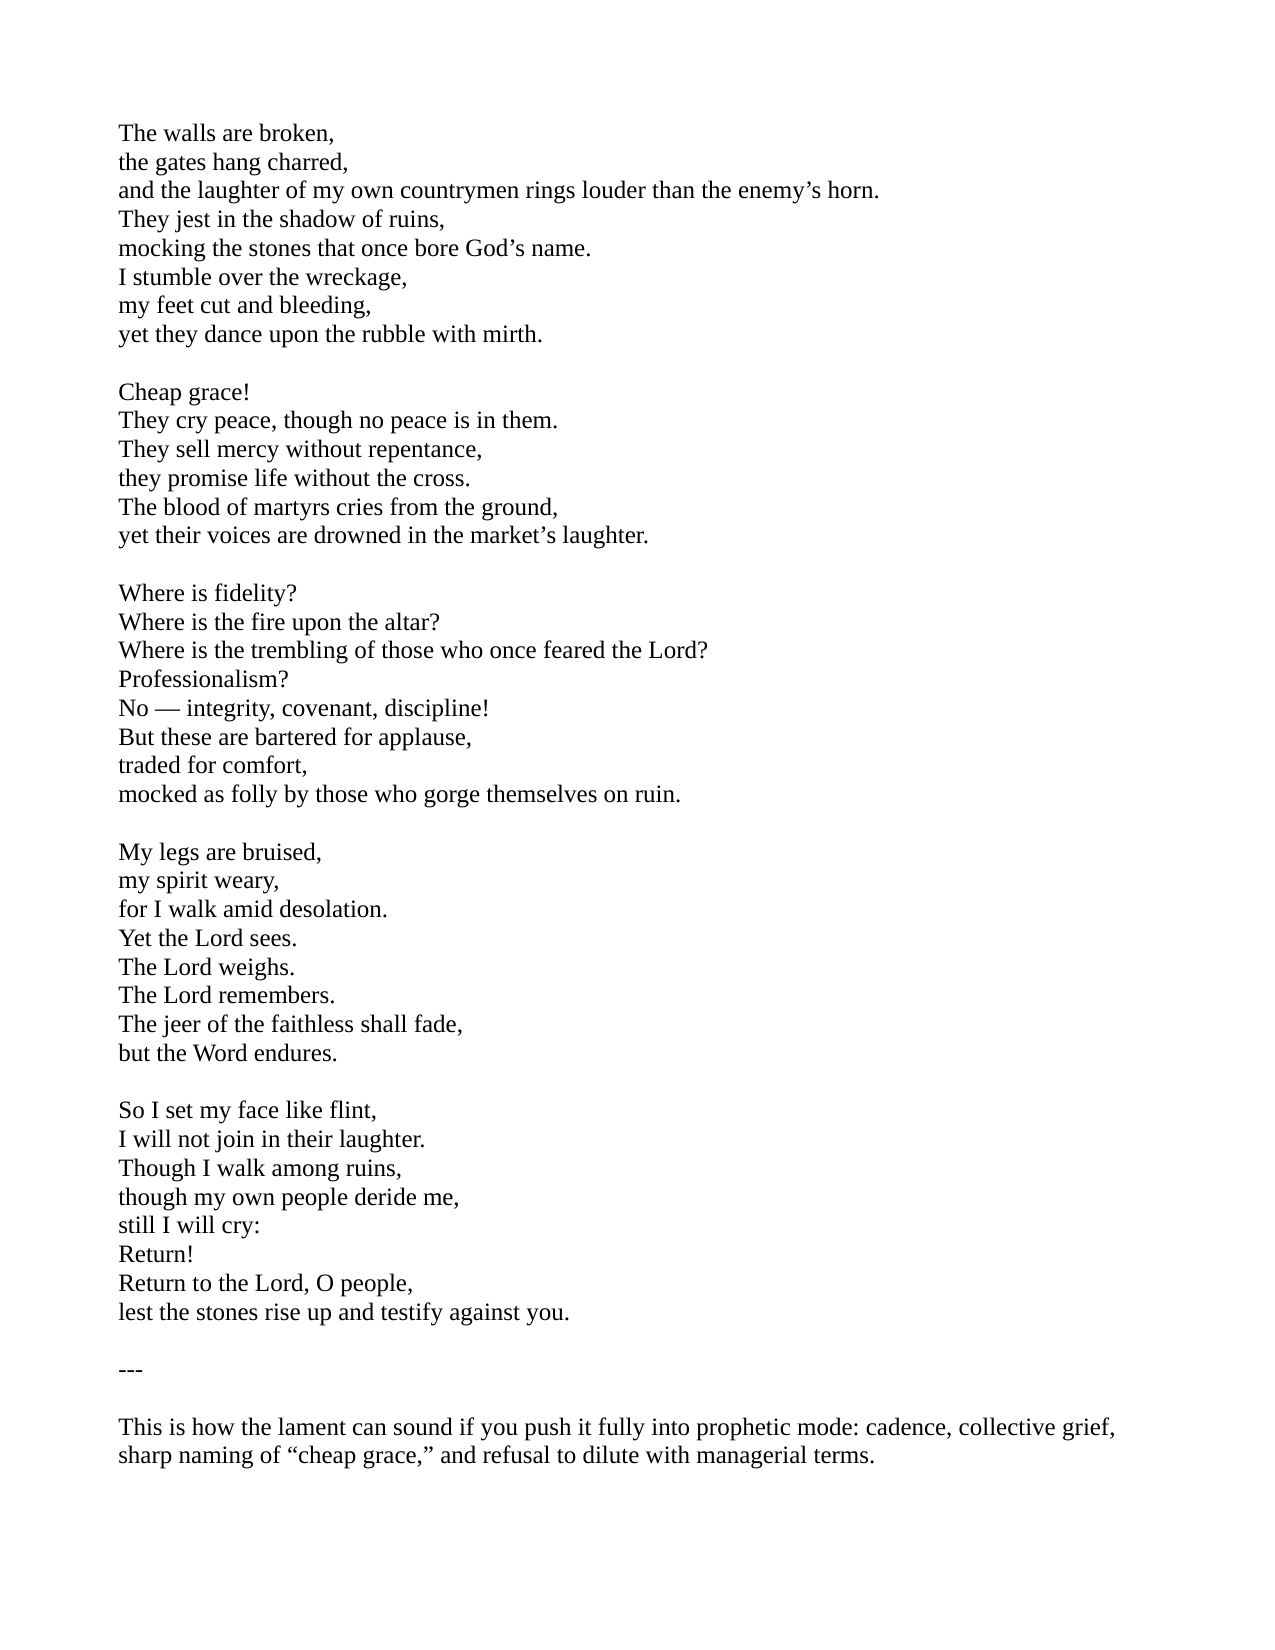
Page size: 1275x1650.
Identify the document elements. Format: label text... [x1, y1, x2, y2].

text They sell mercy without repentance, [118, 434, 1157, 463]
text yet their voices are drowned in the market’s laughter. [118, 521, 1157, 549]
text The blood of martyrs cries from the ground, [118, 492, 1157, 521]
text I stumble over the wreckage, [118, 262, 1157, 291]
text Return to the Lord, O people, [118, 1268, 1157, 1297]
text My legs are bruised, [118, 837, 1157, 866]
text This is how the lament can sound if you push it fully into prophetic mode: cadence, collective grief, sharp naming of “cheap grace,” and refusal to dilute with managerial terms. [118, 1412, 1157, 1469]
text Yet the Lord sees. [118, 923, 1157, 952]
text Where is the fire upon the altar? [118, 607, 1157, 636]
text still I will cry: [118, 1211, 1157, 1239]
text mocked as folly by those who gorge themselves on ruin. [118, 779, 1157, 808]
text They cry peace, though no peace is in them. [118, 406, 1157, 434]
text The jeer of the faithless shall fade, [118, 1009, 1157, 1038]
text The walls are broken, [118, 118, 1157, 147]
text Where is the trembling of those who once feared the Lord? [118, 636, 1157, 664]
text Though I walk among ruins, [118, 1153, 1157, 1182]
text I will not join in their laughter. [118, 1124, 1157, 1153]
text though my own people deride me, [118, 1182, 1157, 1211]
text for I walk amid desolation. [118, 894, 1157, 923]
text mocking the stones that once bore God’s name. [118, 233, 1157, 262]
text No — integrity, covenant, discipline! [118, 693, 1157, 722]
text --- [118, 1354, 1157, 1383]
text Where is fidelity? [118, 578, 1157, 607]
text the gates hang charred, [118, 147, 1157, 176]
text So I set my face like flint, [118, 1096, 1157, 1124]
text my spirit weary, [118, 866, 1157, 894]
text But these are bartered for applause, [118, 722, 1157, 751]
text yet they dance upon the rubble with mirth. [118, 319, 1157, 348]
text Cheap grace! [118, 377, 1157, 406]
text The Lord remembers. [118, 981, 1157, 1009]
text Return! [118, 1239, 1157, 1268]
text but the Word endures. [118, 1038, 1157, 1067]
text They jest in the shadow of ruins, [118, 204, 1157, 233]
text Professionalism? [118, 664, 1157, 693]
text they promise life without the cross. [118, 463, 1157, 492]
text my feet cut and bleeding, [118, 291, 1157, 319]
text and the laughter of my own countrymen rings louder than the enemy’s horn. [118, 176, 1157, 204]
text The Lord weighs. [118, 952, 1157, 981]
text traded for comfort, [118, 751, 1157, 779]
text lest the stones rise up and testify against you. [118, 1297, 1157, 1326]
